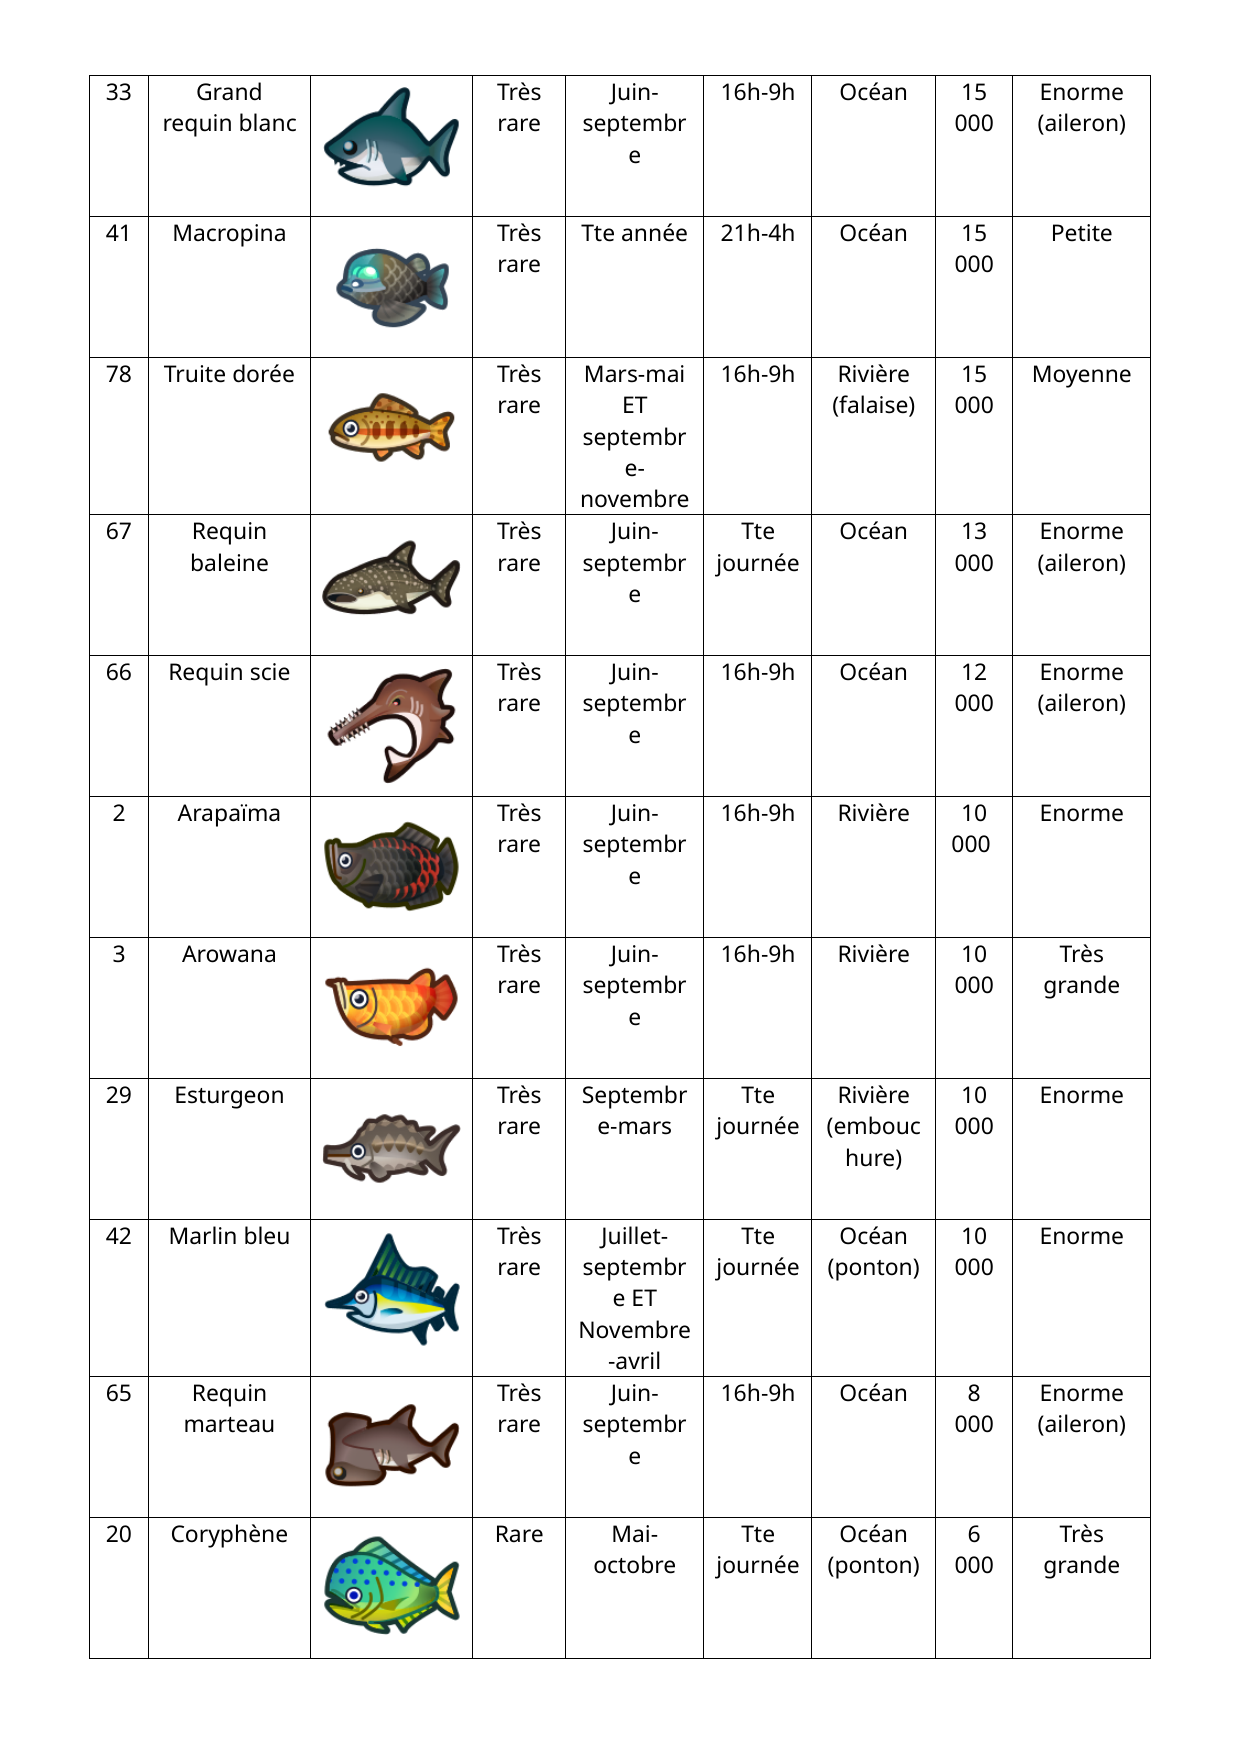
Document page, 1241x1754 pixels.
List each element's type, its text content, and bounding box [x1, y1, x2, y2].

table_cell Très rare [473, 217, 565, 357]
table_cell Tte journée [704, 1079, 811, 1219]
table_cell Océan [812, 217, 935, 357]
table_cell Très rare [473, 1220, 565, 1376]
table_cell Enorme (aileron) [1013, 1377, 1150, 1517]
table_cell Juin-septembre [566, 1377, 703, 1517]
table_cell 16h-9h [704, 76, 811, 216]
table_cell Grand requin blanc [149, 76, 310, 216]
table_cell Septembre-mars [566, 1079, 703, 1219]
table_cell Enorme [1013, 1220, 1150, 1376]
table_cell 67 [90, 515, 148, 655]
table_cell 10 000 [936, 938, 1012, 1078]
table_cell 33 [90, 76, 148, 216]
table_cell Rivière [812, 938, 935, 1078]
table_cell 21h-4h [704, 217, 811, 357]
table_cell Très rare [473, 358, 565, 514]
table_cell Arowana [149, 938, 310, 1078]
table_cell Tte journée [704, 1220, 811, 1376]
table_cell [311, 938, 472, 1078]
table_cell Tte année [566, 217, 703, 357]
table_cell Océan [812, 1377, 935, 1517]
table_cell 10 000 [936, 1220, 1012, 1376]
table_cell [311, 217, 472, 357]
table_cell Très grande [1013, 1518, 1150, 1658]
table_cell [311, 1220, 472, 1376]
table_cell 20 [90, 1518, 148, 1658]
table_cell Rivière [812, 797, 935, 937]
table_cell 42 [90, 1220, 148, 1376]
table_cell Océan [812, 515, 935, 655]
table_cell 65 [90, 1377, 148, 1517]
table_cell Très rare [473, 656, 565, 796]
table_cell [311, 1377, 472, 1517]
table_cell Tte journée [704, 515, 811, 655]
table_cell Océan [812, 656, 935, 796]
table_cell Océan (ponton) [812, 1518, 935, 1658]
table_cell Très rare [473, 515, 565, 655]
table_cell 16h-9h [704, 797, 811, 937]
table_cell 66 [90, 656, 148, 796]
table_cell 2 [90, 797, 148, 937]
table_cell Coryphène [149, 1518, 310, 1658]
table_cell [311, 656, 472, 796]
table_cell Esturgeon [149, 1079, 310, 1219]
table_cell Arapaïma [149, 797, 310, 937]
table_cell Rivière (embouchure) [812, 1079, 935, 1219]
table_cell 16h-9h [704, 938, 811, 1078]
table_cell 10 000 [936, 797, 1012, 937]
table_cell Juillet-septembre ET Novembre-avril [566, 1220, 703, 1376]
table_cell Très grande [1013, 938, 1150, 1078]
table_cell 13 000 [936, 515, 1012, 655]
table_cell Juin-septembre [566, 76, 703, 216]
table_cell Océan [812, 76, 935, 216]
table_cell Marlin bleu [149, 1220, 310, 1376]
table_cell Juin-septembre [566, 515, 703, 655]
table_cell Enorme [1013, 1079, 1150, 1219]
table_cell Très rare [473, 1377, 565, 1517]
table_cell Enorme (aileron) [1013, 76, 1150, 216]
table_cell [311, 515, 472, 655]
table_cell [311, 358, 472, 514]
table_cell Juin-septembre [566, 938, 703, 1078]
table_cell Juin-septembre [566, 797, 703, 937]
table_cell [311, 76, 472, 216]
table_cell 41 [90, 217, 148, 357]
table_cell 15 000 [936, 217, 1012, 357]
table_cell 10 000 [936, 1079, 1012, 1219]
table_cell Rare [473, 1518, 565, 1658]
table_cell Mai-octobre [566, 1518, 703, 1658]
table_cell 15 000 [936, 358, 1012, 514]
table_cell [311, 797, 472, 937]
table_cell Très rare [473, 1079, 565, 1219]
table_cell Juin-septembre [566, 656, 703, 796]
table_cell 16h-9h [704, 358, 811, 514]
table_cell 6 000 [936, 1518, 1012, 1658]
table_cell 3 [90, 938, 148, 1078]
table_cell [311, 1079, 472, 1219]
table_cell Moyenne [1013, 358, 1150, 514]
table_cell Requin scie [149, 656, 310, 796]
table_cell Rivière (falaise) [812, 358, 935, 514]
table_cell Requin baleine [149, 515, 310, 655]
table_cell 29 [90, 1079, 148, 1219]
table_cell [311, 1518, 472, 1658]
table_cell 16h-9h [704, 1377, 811, 1517]
table_cell Très rare [473, 797, 565, 937]
table_cell Macropina [149, 217, 310, 357]
table_cell Enorme [1013, 797, 1150, 937]
table_cell 16h-9h [704, 656, 811, 796]
table_cell Océan (ponton) [812, 1220, 935, 1376]
table_cell 8 000 [936, 1377, 1012, 1517]
table_cell Truite dorée [149, 358, 310, 514]
table_cell Très rare [473, 76, 565, 216]
table_cell 78 [90, 358, 148, 514]
table_cell Mars-mai ET septembre-novembre [566, 358, 703, 514]
table_cell 15 000 [936, 76, 1012, 216]
table_cell 12 000 [936, 656, 1012, 796]
table_cell Enorme (aileron) [1013, 656, 1150, 796]
table_cell Très rare [473, 938, 565, 1078]
table_cell Requin marteau [149, 1377, 310, 1517]
table_cell Enorme (aileron) [1013, 515, 1150, 655]
table_cell Tte journée [704, 1518, 811, 1658]
table_cell Petite [1013, 217, 1150, 357]
